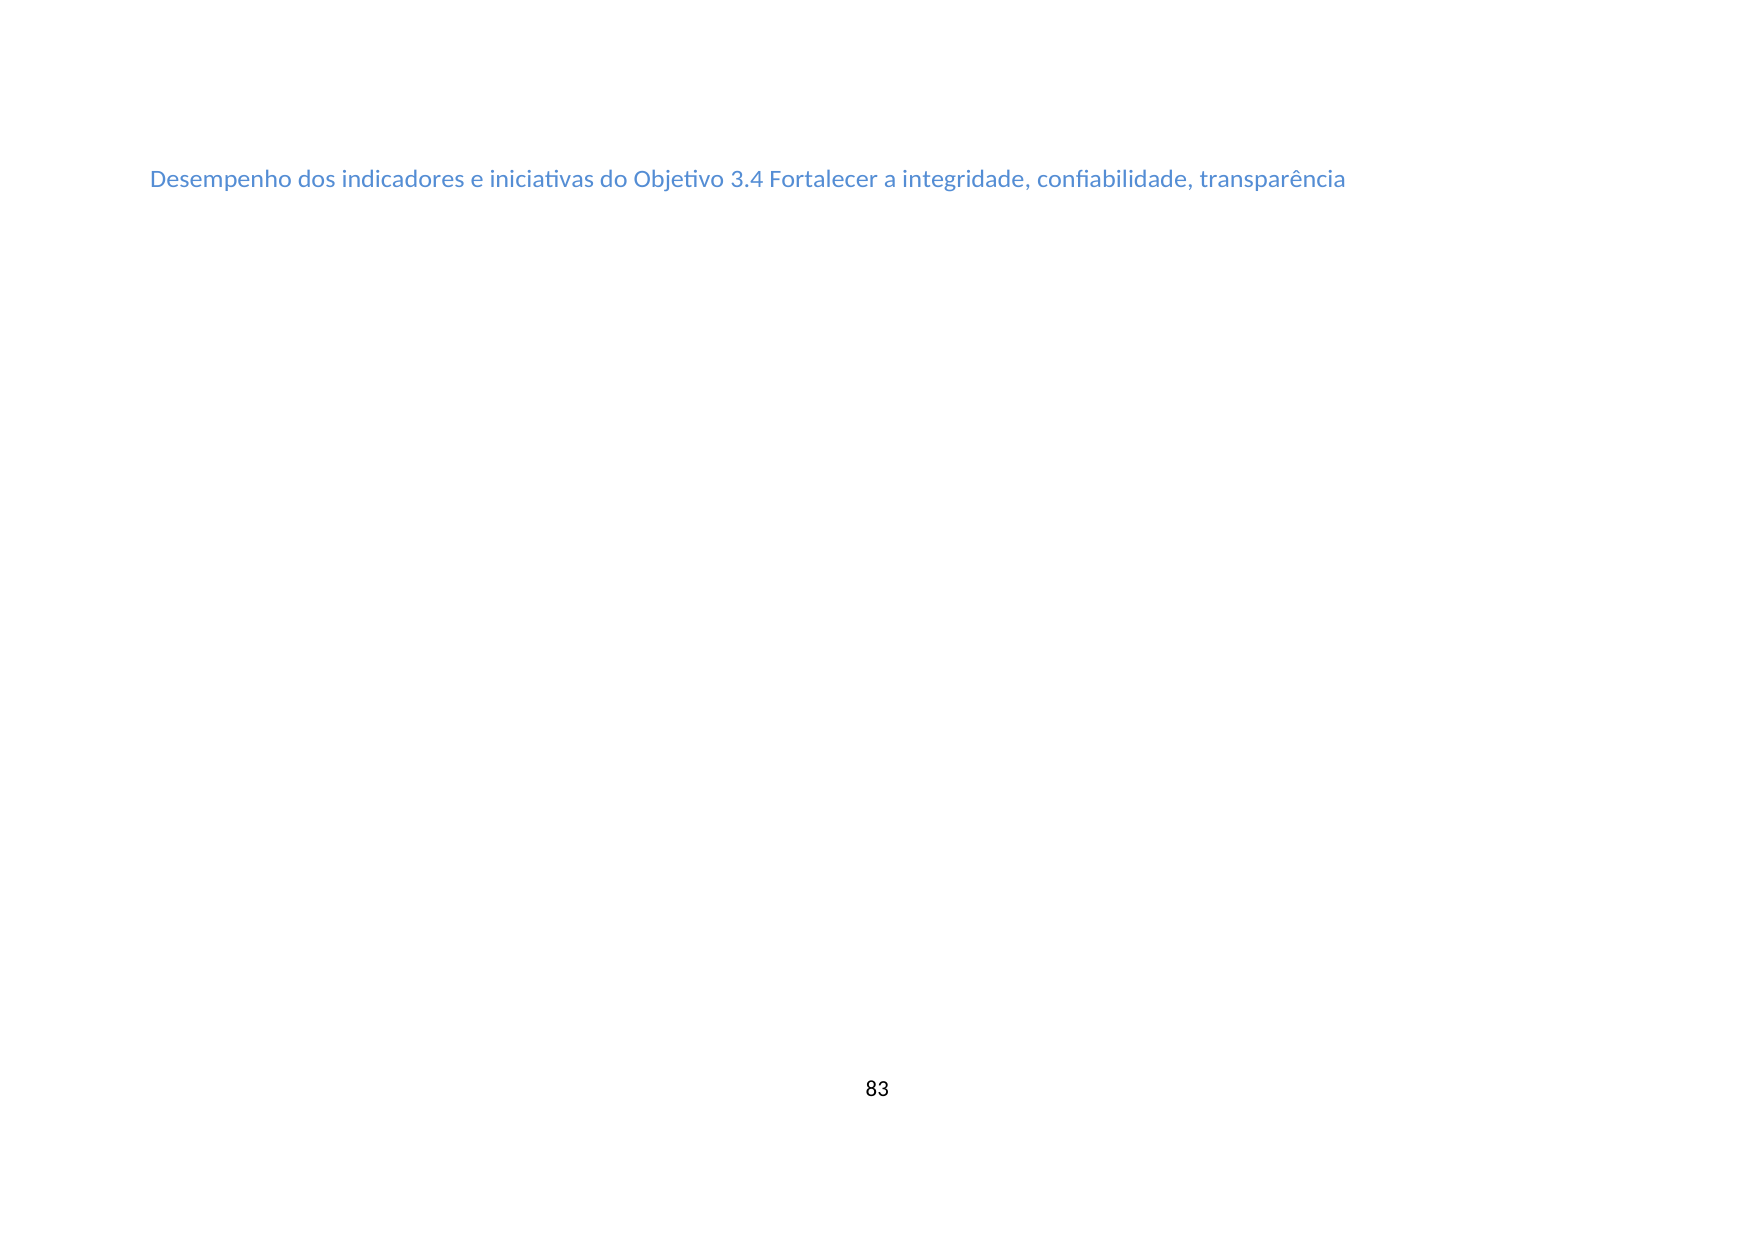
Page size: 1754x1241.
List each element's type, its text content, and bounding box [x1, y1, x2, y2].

subtitle Desempenho dos indicadores e iniciativas do Objetivo 3.4 Fortalecer a integridade, confiabilidade, transparência [150, 163, 1473, 193]
